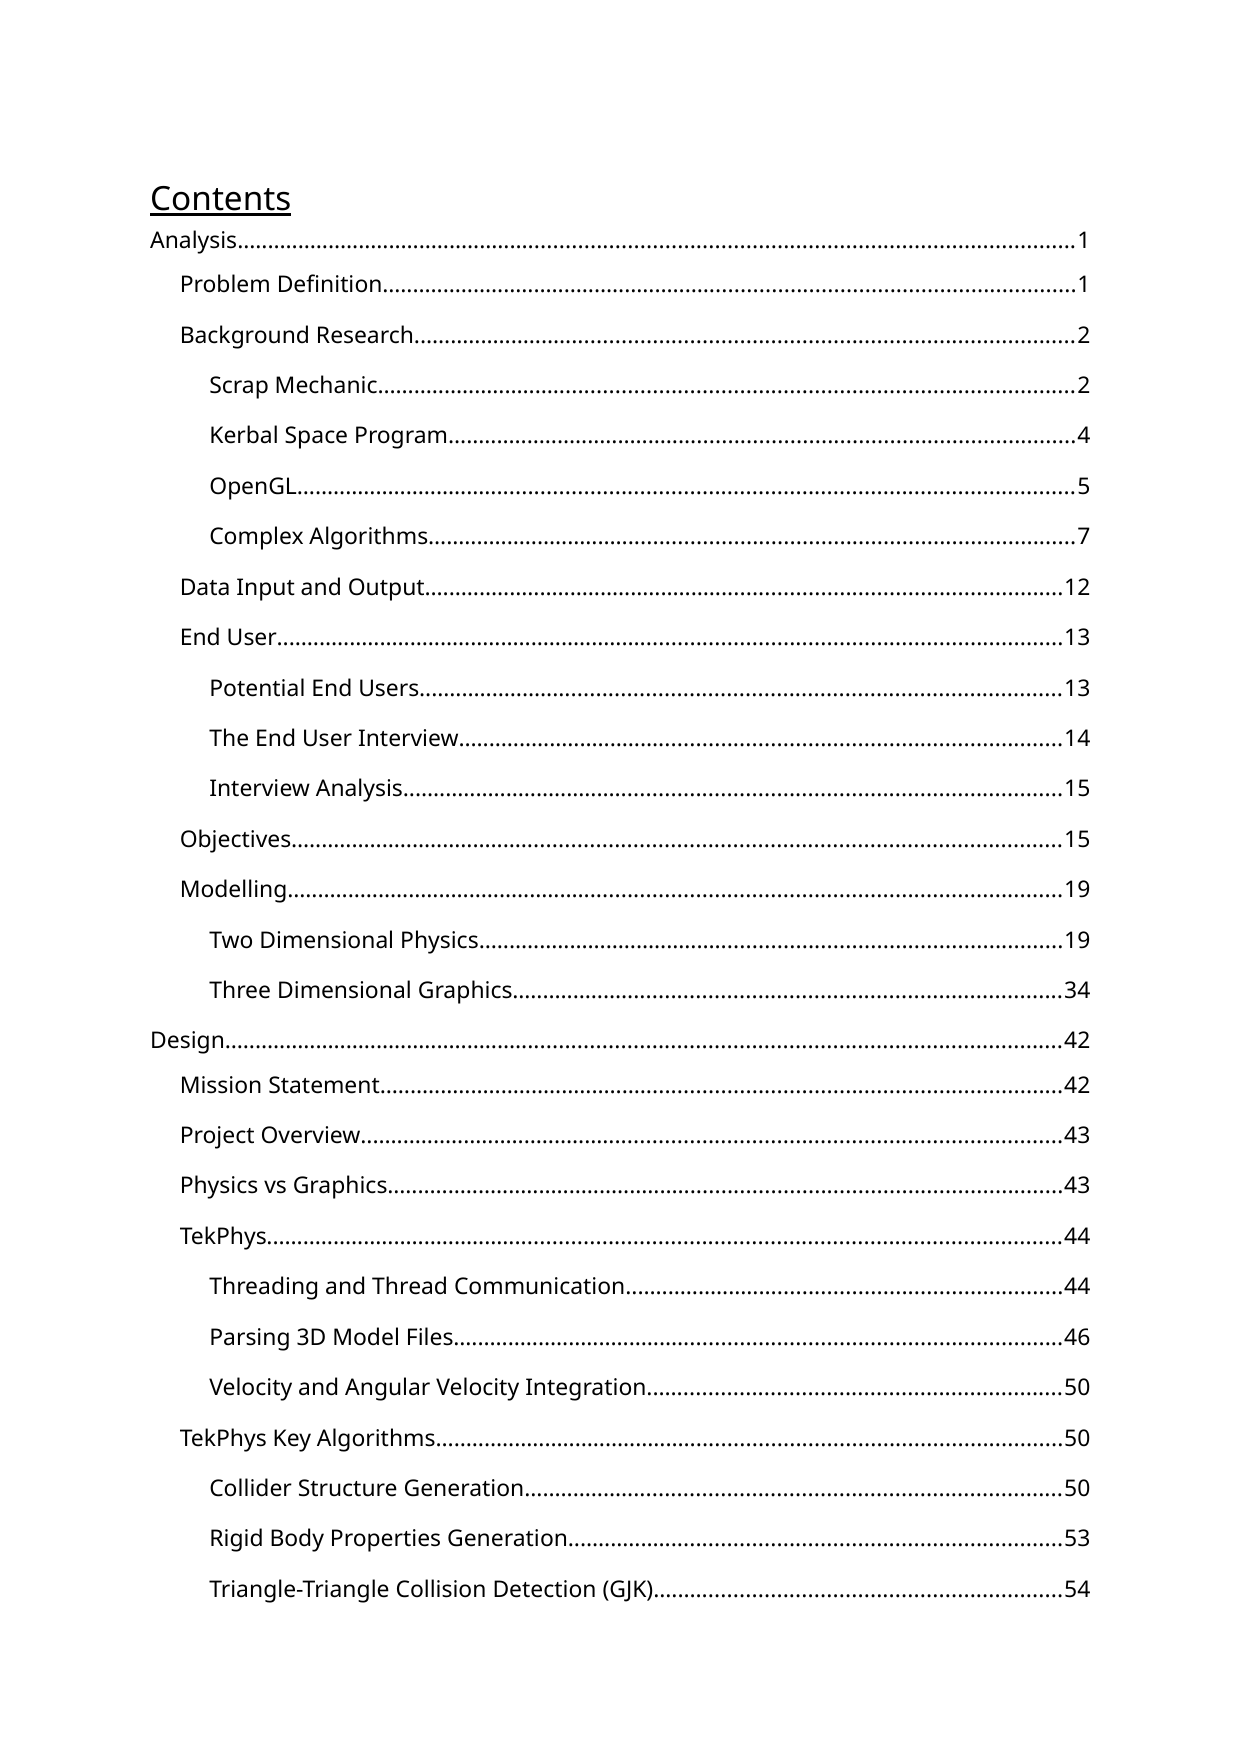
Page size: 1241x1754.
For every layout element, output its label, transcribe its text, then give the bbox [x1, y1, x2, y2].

text TekPhys 44 [179, 1220, 1090, 1251]
text Threading and Thread Communication 44 [209, 1270, 1090, 1301]
text End User 13 [179, 621, 1090, 652]
text Parsing 3D Model Files 46 [209, 1321, 1090, 1352]
text Scrap Mechanic 2 [209, 369, 1090, 400]
text Data Input and Output 12 [179, 571, 1090, 602]
text The End User Interview 14 [209, 722, 1090, 753]
text Velocity and Angular Velocity Integration 50 [209, 1371, 1090, 1402]
text Problem Definition 1 [179, 268, 1090, 299]
text Project Overview 43 [179, 1119, 1090, 1150]
text Rigid Body Properties Generation 53 [209, 1522, 1090, 1553]
text Kerbal Space Program 4 [209, 419, 1090, 451]
text Physics vs Graphics 43 [179, 1169, 1090, 1201]
text Triangle-Triangle Collision Detection (GJK) 54 [209, 1573, 1090, 1604]
text Analysis 1 [150, 224, 1090, 255]
text Collider Structure Generation 50 [209, 1472, 1090, 1503]
text TekPhys Key Algorithms 50 [179, 1421, 1090, 1453]
text Complex Algorithms 7 [209, 520, 1090, 551]
text Modelling 19 [179, 873, 1090, 904]
text OpenGL 5 [209, 470, 1090, 501]
text Design 42 [150, 1024, 1090, 1056]
text Three Dimensional Graphics 34 [209, 974, 1090, 1005]
text Two Dimensional Physics 19 [209, 923, 1090, 955]
subtitle Contents [150, 175, 1090, 220]
text Interview Analysis 15 [209, 772, 1090, 803]
text Objectives 15 [179, 823, 1090, 854]
text Potential End Users 13 [209, 671, 1090, 703]
text Background Research 2 [179, 318, 1090, 350]
text Mission Statement 42 [179, 1068, 1090, 1100]
